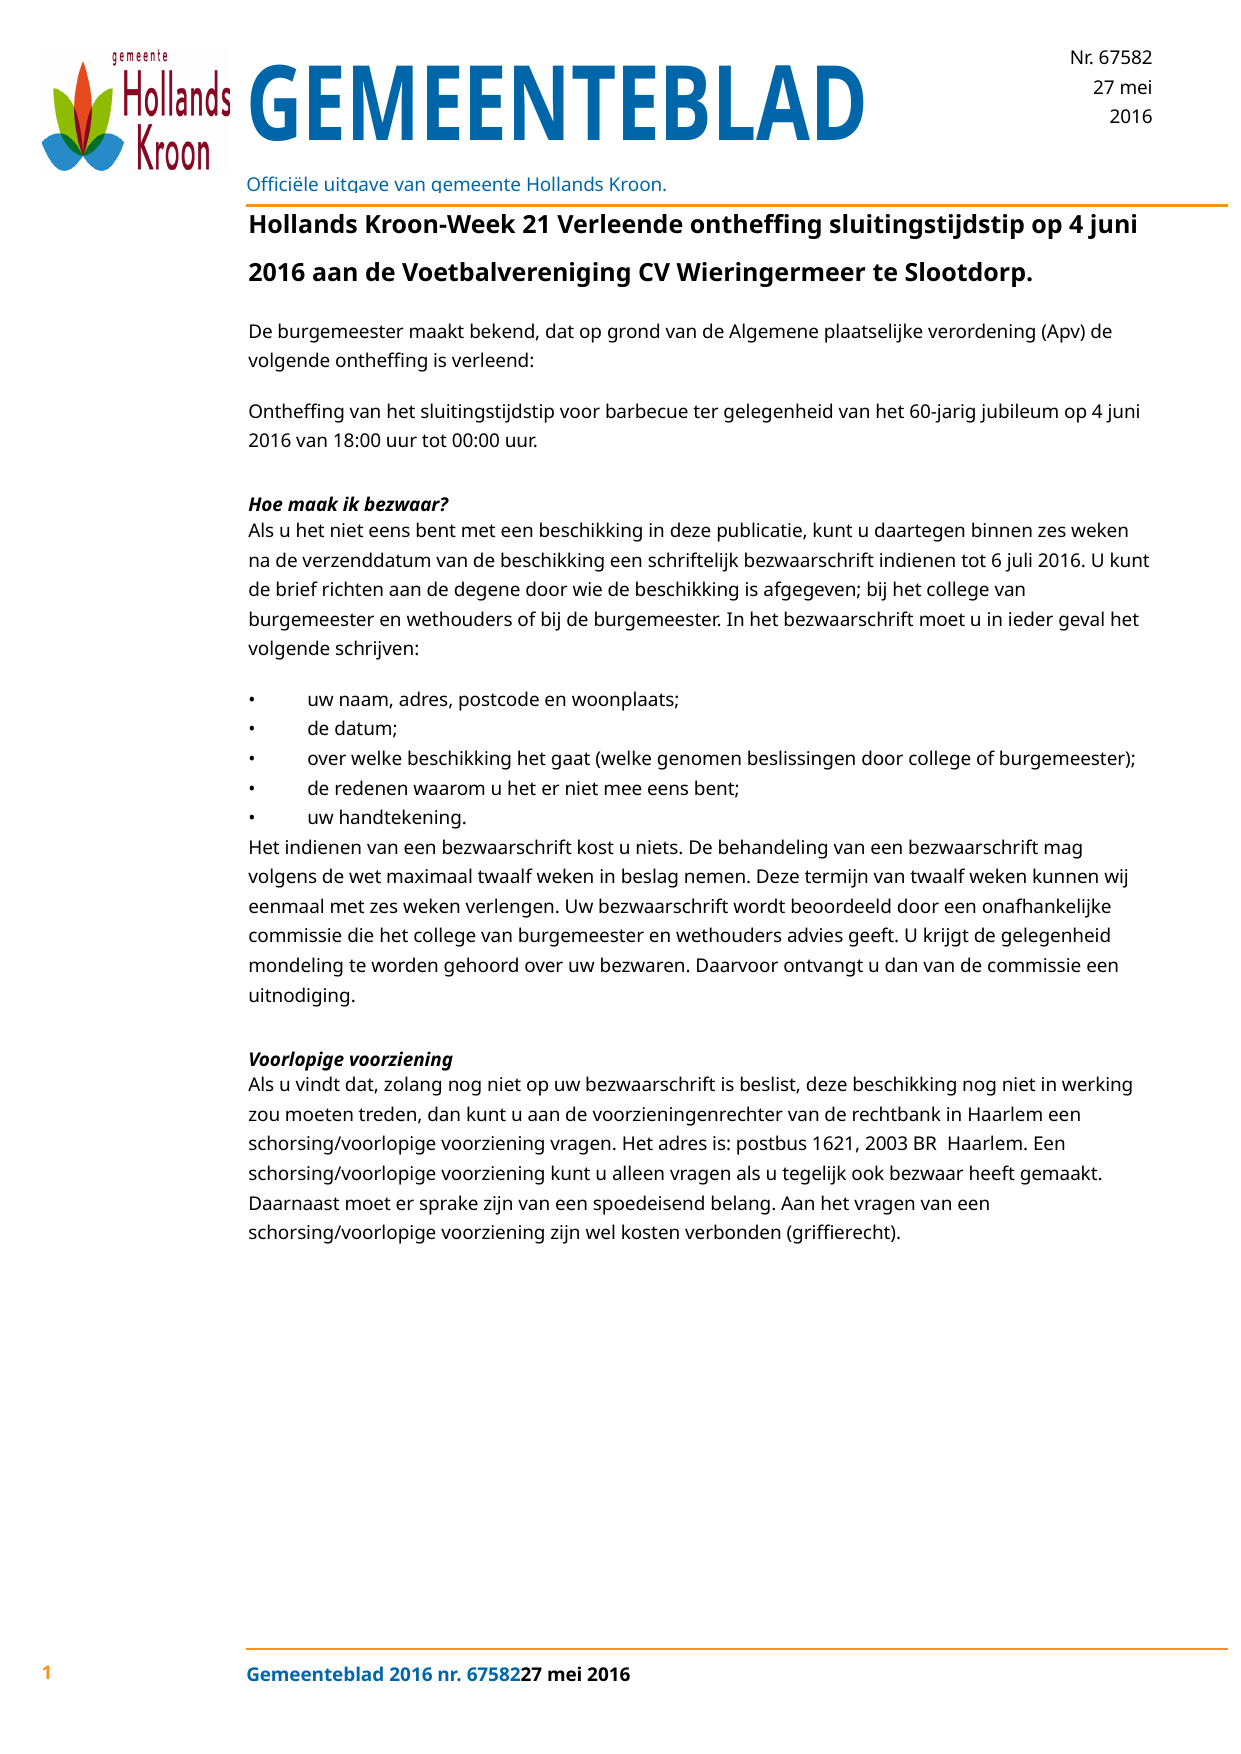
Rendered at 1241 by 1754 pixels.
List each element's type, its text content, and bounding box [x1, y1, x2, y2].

text Hollands Kroon-Week 21 Verleende ontheffing sluitingstijdstip op 4 juni 2016 aan de Voetbalvereniging CV Wieringermeer te Slootdorp. [248, 207, 1152, 288]
list uw naam, adres, postcode en woonplaats; [248, 686, 1152, 712]
list over welke beschikking het gaat (welke genomen beslissingen door college of burgemeester); [248, 745, 1152, 771]
text Als u vindt dat, zolang nog niet op uw bezwaarschrift is beslist, deze beschikking nog niet in werking zou moeten treden, dan kunt u aan de voorzieningenrechter van de rechtbank in Haarlem een schorsing/voorlopige voorziening vragen. Het adres is: postbus 1621, 2003 BR Haarlem. Een schorsing/voorlopige voorziening kunt u alleen vragen als u tegelijk ook bezwaar heeft gemaakt. Daarnaast moet er sprake zijn van een spoedeisend belang. Aan het vragen van een schorsing/voorlopige voorziening zijn wel kosten verbonden (griffierecht). [248, 1071, 1152, 1245]
text Ontheffing van het sluitingstijdstip voor barbecue ter gelegenheid van het 60-jarig jubileum op 4 juni 2016 van 18:00 uur tot 00:00 uur. [248, 398, 1152, 453]
text Als u het niet eens bent met een beschikking in deze publicatie, kunt u daartegen binnen zes weken na de verzenddatum van de beschikking een schriftelijk bezwaarschrift indienen tot 6 juli 2016. U kunt de brief richten aan de degene door wie de beschikking is afgegeven; bij het college van burgemeester en wethouders of bij de burgemeester. In het bezwaarschrift moet u in ieder geval het volgende schrijven: [248, 517, 1152, 661]
text Het indienen van een bezwaarschrift kost u niets. De behandeling van een bezwaarschrift mag volgens de wet maximaal twaalf weken in beslag nemen. Deze termijn van twaalf weken kunnen wij eenmaal met zes weken verlengen. Uw bezwaarschrift wordt beoordeeld door een onafhankelijke commissie die het college van burgemeester en wethouders advies geeft. U krijgt de gelegenheid mondeling te worden gehoord over uw bezwaren. Daarvoor ontvangt u dan van de commissie een uitnodiging. [248, 834, 1152, 1007]
text Hoe maak ik bezwaar? [248, 491, 1152, 517]
list uw handtekening. [248, 804, 1152, 830]
picture [41, 47, 231, 172]
text De burgemeester maakt bekend, dat op grond van de Algemene plaatselijke verordening (Apv) de volgende ontheffing is verleend: [248, 318, 1152, 373]
list de redenen waarom u het er niet mee eens bent; [248, 775, 1152, 800]
text Voorlopige voorziening [248, 1046, 1152, 1071]
list de datum; [248, 716, 1152, 741]
